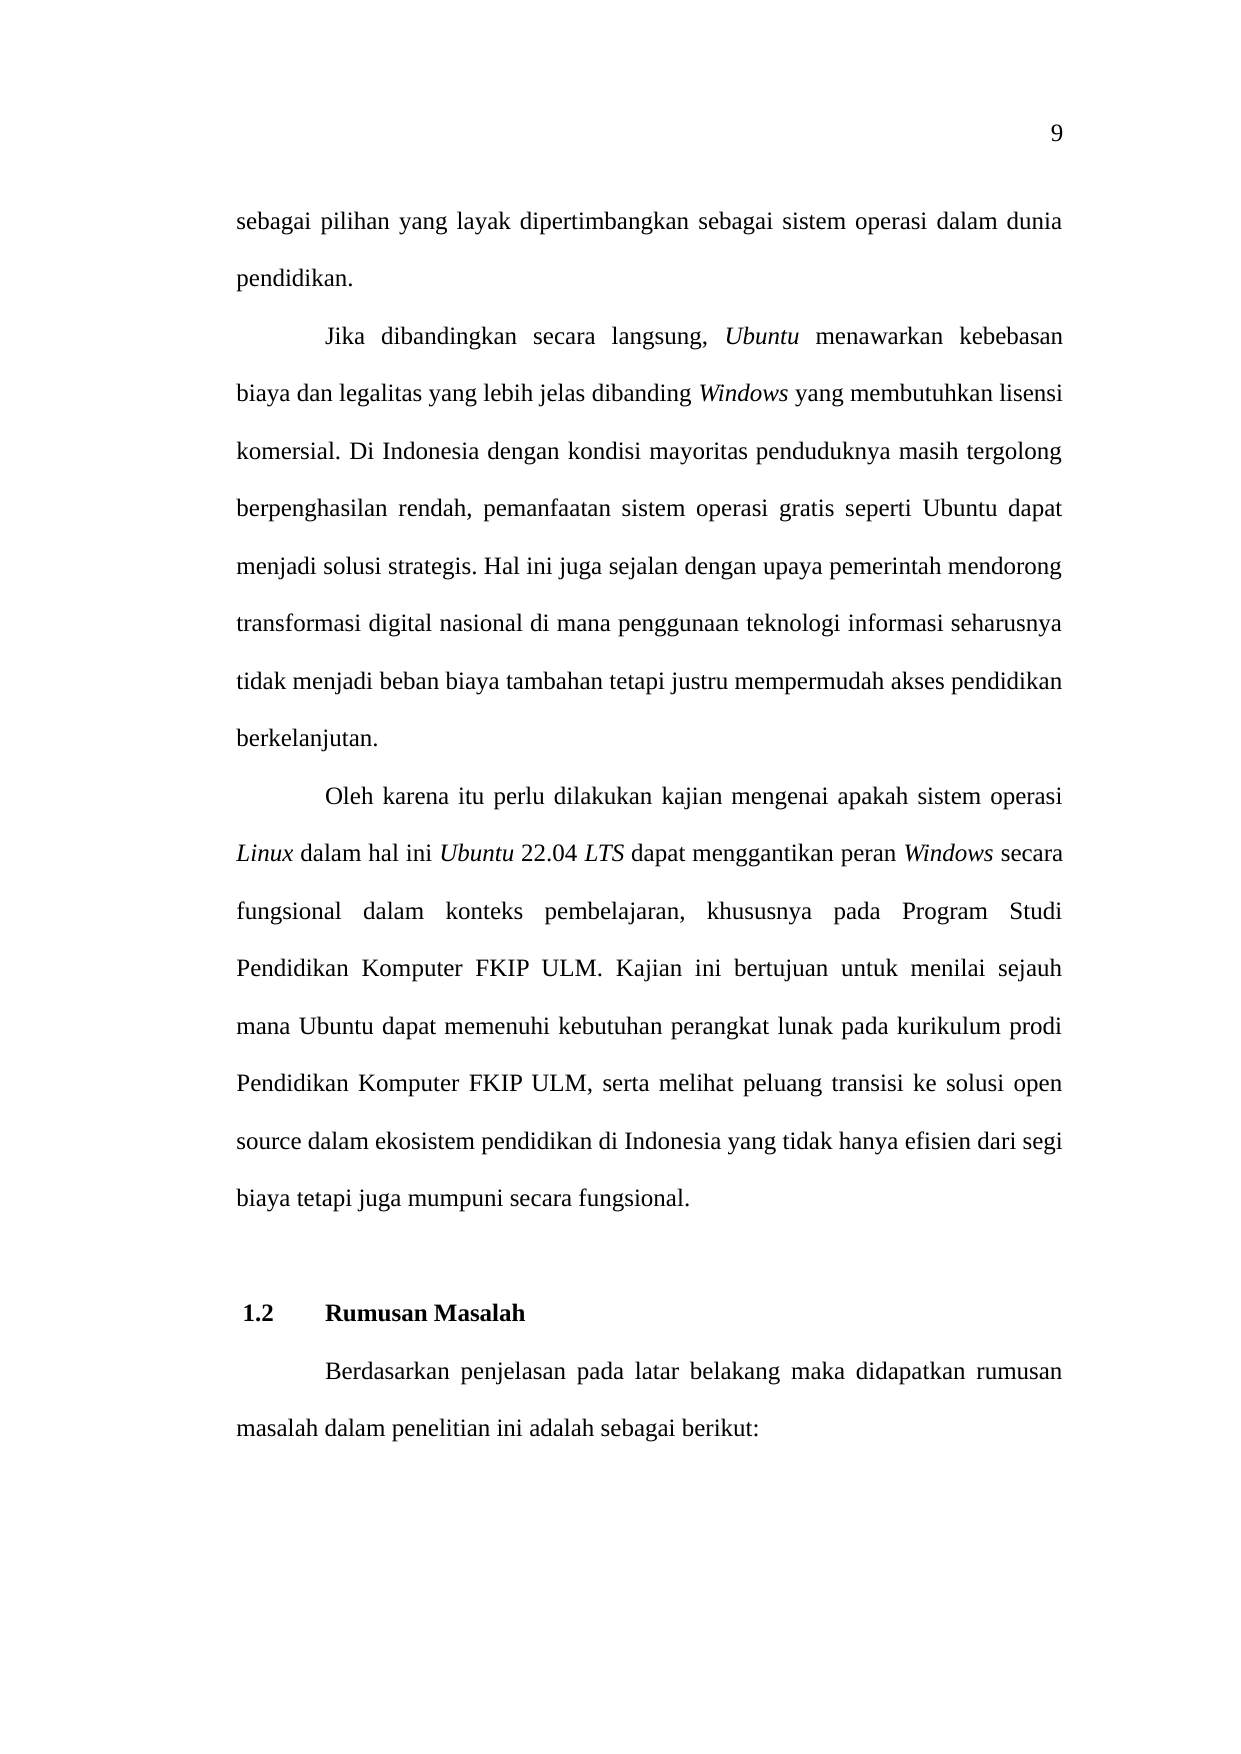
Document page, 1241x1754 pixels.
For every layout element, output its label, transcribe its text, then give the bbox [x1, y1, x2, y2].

text Jika dibandingkan secara langsung, Ubuntu menawarkan kebebasan biaya dan legalitas yang lebih jelas dibanding Windows yang membutuhkan lisensi komersial. Di Indonesia dengan kondisi mayoritas penduduknya masih tergolong berpenghasilan rendah, pemanfaatan sistem operasi gratis seperti Ubuntu dapat menjadi solusi strategis. Hal ini juga sejalan dengan upaya pemerintah mendorong transformasi digital nasional di mana penggunaan teknologi informasi seharusnya tidak menjadi beban biaya tambahan tetapi justru mempermudah akses pendidikan berkelanjutan. [236, 321, 1063, 752]
subtitle Rumusan masalah [236, 1298, 1063, 1327]
text Berdasarkan penjelasan pada latar belakang maka didapatkan rumusan masalah dalam penelitian ini adalah sebagai berikut: [236, 1356, 1063, 1442]
text sebagai pilihan yang layak dipertimbangkan sebagai sistem operasi dalam dunia pendidikan. [236, 206, 1063, 292]
text Oleh karena itu perlu dilakukan kajian mengenai apakah sistem operasi Linux dalam hal ini Ubuntu 22.04 LTS dapat menggantikan peran Windows secara fungsional dalam konteks pembelajaran, khususnya pada Program Studi Pendidikan Komputer FKIP ULM. Kajian ini bertujuan untuk menilai sejauh mana Ubuntu dapat memenuhi kebutuhan perangkat lunak pada kurikulum prodi Pendidikan Komputer FKIP ULM, serta melihat peluang transisi ke solusi open source dalam ekosistem pendidikan di Indonesia yang tidak hanya efisien dari segi biaya tetapi juga mumpuni secara fungsional. [236, 781, 1063, 1212]
